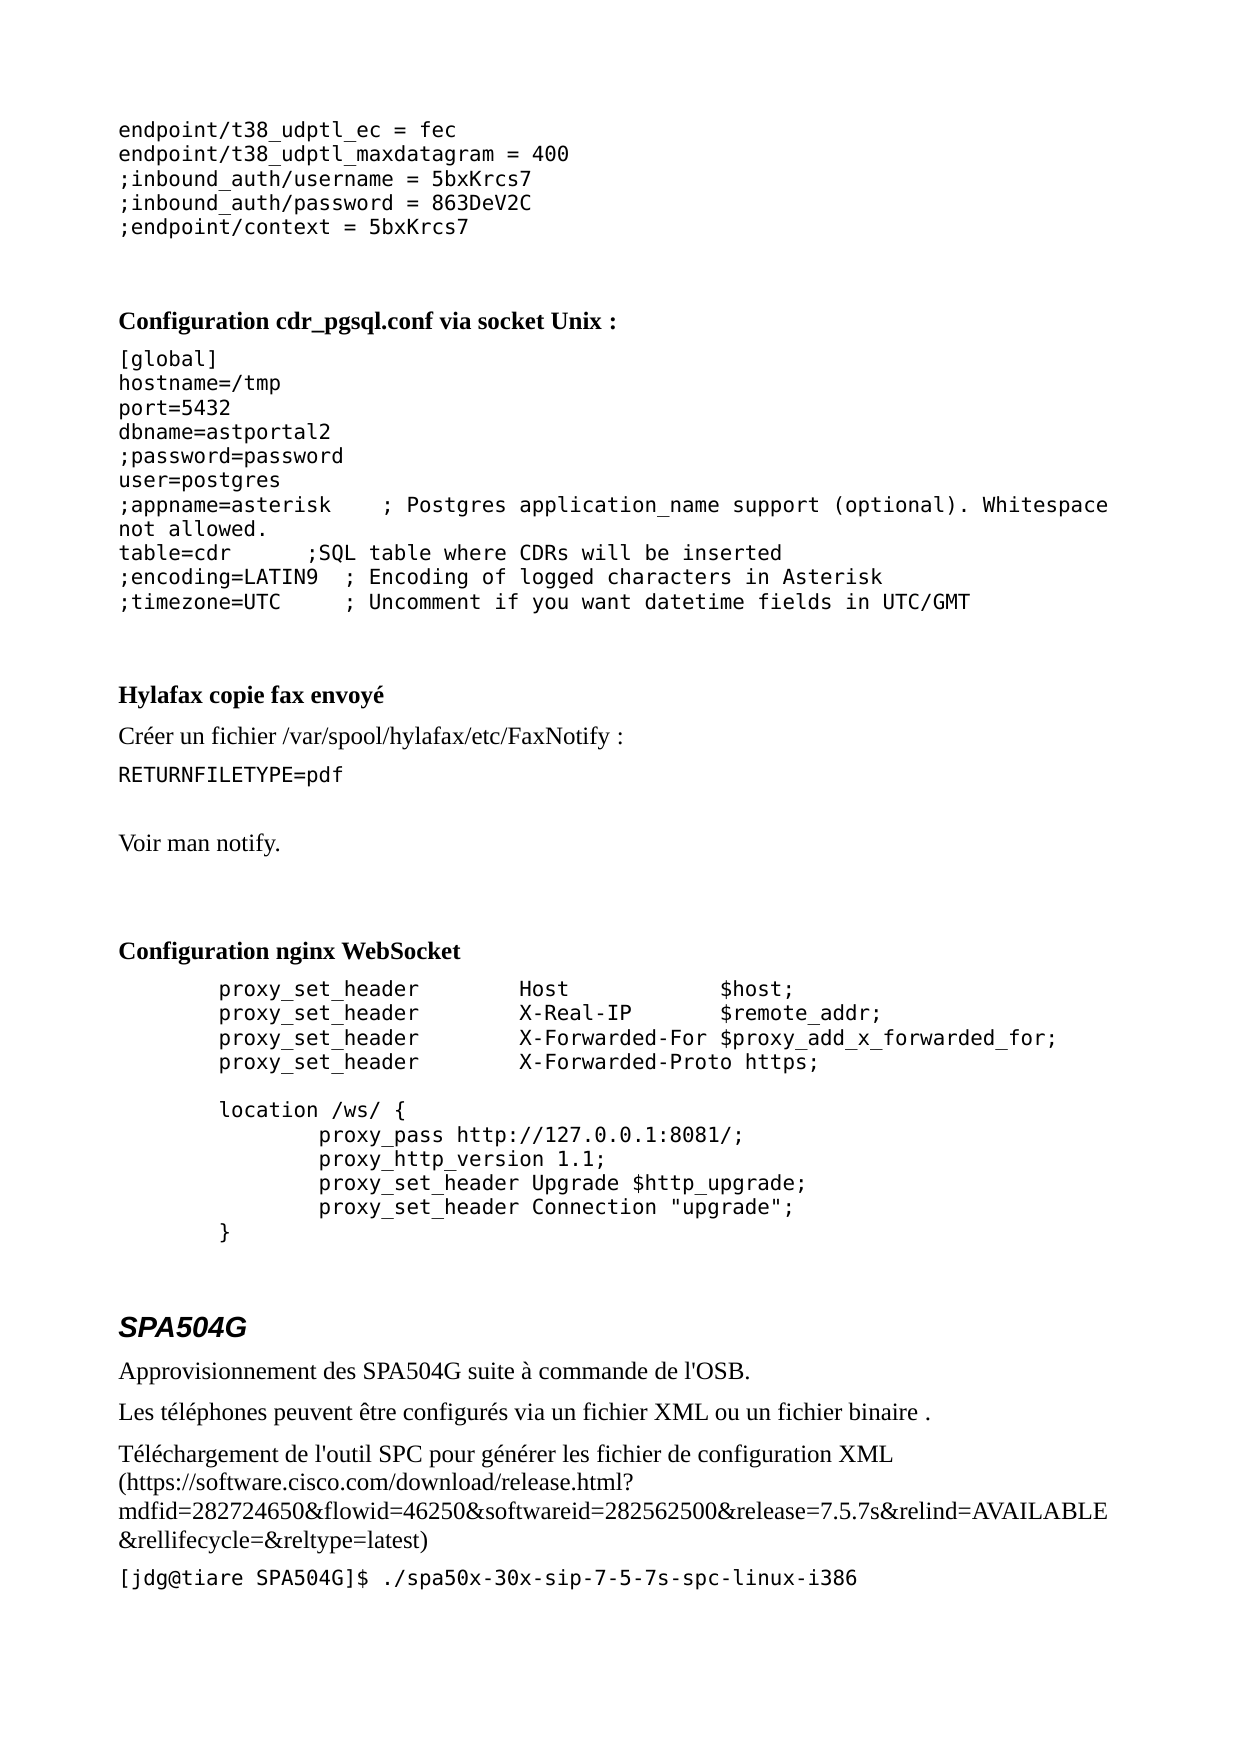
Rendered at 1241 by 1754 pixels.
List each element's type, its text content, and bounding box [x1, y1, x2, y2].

text user=postgres [118, 468, 1122, 493]
subtitle Hylafax copie fax envoyé [118, 680, 1122, 709]
subtitle SPA504G [118, 1310, 1122, 1344]
text ;inbound_auth/password = 863DeV2C [118, 191, 1122, 215]
subtitle Configuration nginx WebSocket [118, 936, 1122, 964]
text dbname=astportal2 [118, 420, 1122, 444]
text ;encoding=LATIN9 ; Encoding of logged characters in Asterisk [118, 565, 1122, 590]
text endpoint/t38_udptl_ec = fec [118, 118, 1122, 142]
text Les téléphones peuvent être configurés via un fichier XML ou un fichier binaire . [118, 1397, 1122, 1426]
text Approvisionnement des SPA504G suite à commande de l'OSB. [118, 1356, 1122, 1385]
text ;inbound_auth/username = 5bxKrcs7 [118, 167, 1122, 191]
text ;timezone=UTC ; Uncomment if you want datetime fields in UTC/GMT [118, 590, 1122, 614]
text ;password=password [118, 444, 1122, 468]
text [global] [118, 347, 1122, 371]
text RETURNFILETYPE=pdf [118, 763, 1122, 787]
text proxy_set_header Host $host; [118, 977, 1122, 1001]
text proxy_set_header Connection "upgrade"; [118, 1195, 1122, 1220]
text hostname=/tmp [118, 371, 1122, 396]
text proxy_pass http://127.0.0.1:8081/; [118, 1123, 1122, 1147]
text proxy_http_version 1.1; [118, 1147, 1122, 1171]
text ;appname=asterisk ; Postgres application_name support (optional). Whitespace not allowed. [118, 493, 1122, 541]
text port=5432 [118, 396, 1122, 420]
text ;endpoint/context = 5bxKrcs7 [118, 215, 1122, 239]
text Voir man notify. [118, 828, 1122, 857]
text } [118, 1220, 1122, 1244]
text table=cdr ;SQL table where CDRs will be inserted [118, 541, 1122, 565]
text [jdg@tiare SPA504G]$ ./spa50x-30x-sip-7-5-7s-spc-linux-i386 [118, 1566, 1122, 1591]
text Téléchargement de l'outil SPC pour générer les fichier de configuration XML (https://software.cisco.com/download/release.html?mdfid=282724650&flowid=46250&softwareid=282562500&release=7.5.7s&relind=AVAILABLE&rellifecycle=&reltype=latest) [118, 1439, 1122, 1554]
text proxy_set_header Upgrade $http_upgrade; [118, 1171, 1122, 1195]
text proxy_set_header X-Forwarded-Proto https; [118, 1050, 1122, 1074]
text location /ws/ { [118, 1098, 1122, 1123]
text endpoint/t38_udptl_maxdatagram = 400 [118, 142, 1122, 167]
text proxy_set_header X-Forwarded-For $proxy_add_x_forwarded_for; [118, 1026, 1122, 1050]
subtitle Configuration cdr_pgsql.conf via socket Unix : [118, 306, 1122, 334]
text Créer un fichier /var/spool/hylafax/etc/FaxNotify : [118, 721, 1122, 750]
text proxy_set_header X-Real-IP $remote_addr; [118, 1001, 1122, 1026]
